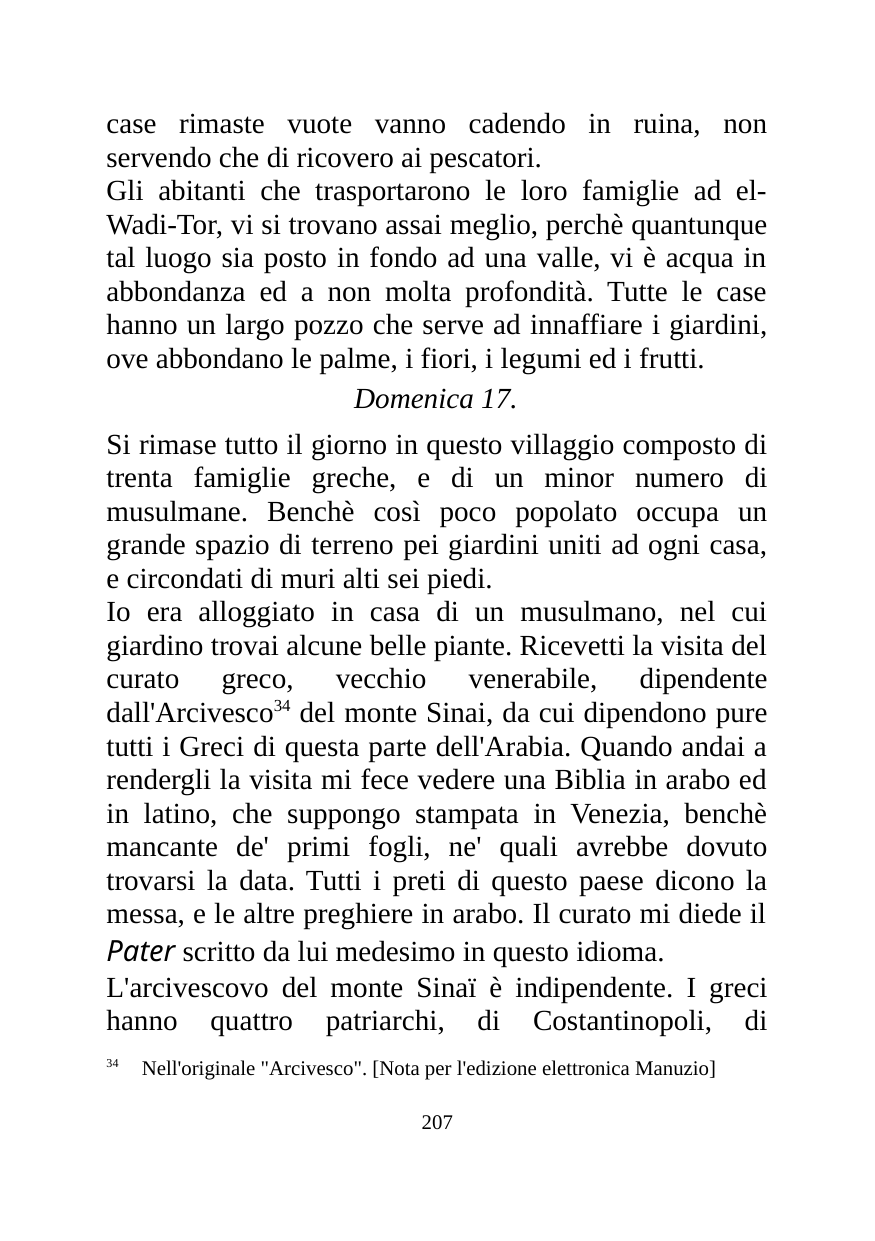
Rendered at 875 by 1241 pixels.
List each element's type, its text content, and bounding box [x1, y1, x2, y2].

text L'arcivescovo del monte Sinaï è indipendente. I greci hanno quattro patriarchi, di Costantinopoli, di [106, 970, 768, 1037]
text case rimaste vuote vanno cadendo in ruina, non servendo che di ricovero ai pescatori. [106, 106, 768, 173]
text Nell'originale "Arcivesco". [Nota per l'edizione elettronica Manuzio] [106, 1056, 768, 1080]
subtitle Domenica 17. [106, 381, 768, 414]
text Gli abitanti che trasportarono le loro famiglie ad el-Wadi-Tor, vi si trovano assai meglio, perchè quantunque tal luogo sia posto in fondo ad una valle, vi è acqua in abbondanza ed a non molta profondità. Tutte le case hanno un largo pozzo che serve ad innaffiare i giardini, ove abbondano le palme, i fiori, i legumi ed i frutti. [106, 173, 768, 374]
text Io era alloggiato in casa di un musulmano, nel cui giardino trovai alcune belle piante. Ricevetti la visita del curato greco, vecchio venerabile, dipendente dall'Arcivesco del monte Sinai, da cui dipendono pure tutti i Greci di questa parte dell'Arabia. Quando andai a rendergli la visita mi fece vedere una Biblia in arabo ed in latino, che suppongo stampata in Venezia, benchè mancante de' primi fogli, ne' quali avrebbe dovuto trovarsi la data. Tutti i preti di questo paese dicono la messa, e le altre preghiere in arabo. Il curato mi diede il Pater scritto da lui medesimo in questo idioma. [106, 594, 768, 970]
text Si rimase tutto il giorno in questo villaggio composto di trenta famiglie greche, e di un minor numero di musulmane. Benchè così poco popolato occupa un grande spazio di terreno pei giardini uniti ad ogni casa, e circondati di muri alti sei piedi. [106, 427, 768, 594]
